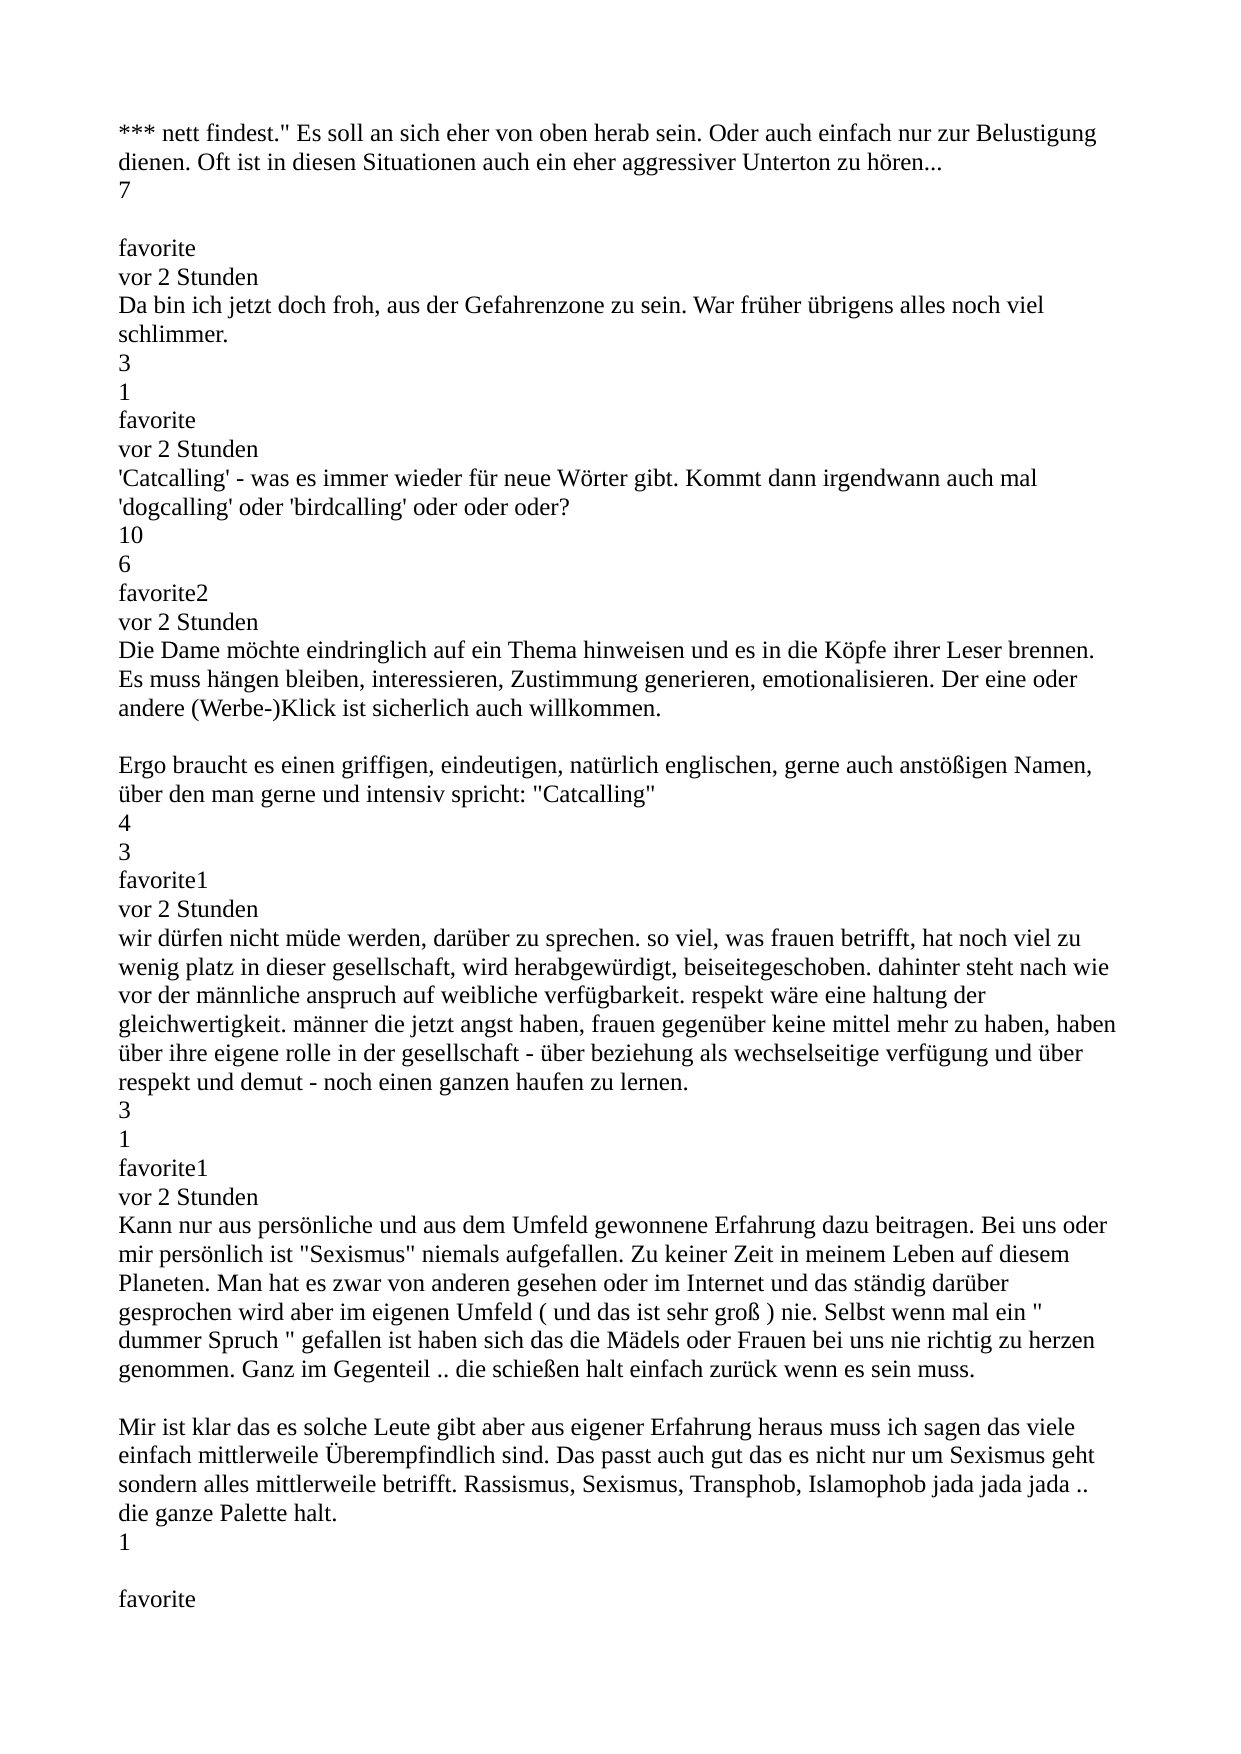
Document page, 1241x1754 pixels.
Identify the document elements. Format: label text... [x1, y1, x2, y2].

text vor 2 Stunden [118, 894, 1122, 923]
text Kann nur aus persönliche und aus dem Umfeld gewonnene Erfahrung dazu beitragen. Bei uns oder mir persönlich ist "Sexismus" niemals aufgefallen. Zu keiner Zeit in meinem Leben auf diesem Planeten. Man hat es zwar von anderen gesehen oder im Internet und das ständig darüber gesprochen wird aber im eigenen Umfeld ( und das ist sehr groß ) nie. Selbst wenn mal ein " dummer Spruch " gefallen ist haben sich das die Mädels oder Frauen bei uns nie richtig zu herzen genommen. Ganz im Gegenteil .. die schießen halt einfach zurück wenn es sein muss. [118, 1211, 1122, 1383]
text 'Catcalling' - was es immer wieder für neue Wörter gibt. Kommt dann irgendwann auch mal 'dogcalling' oder 'birdcalling' oder oder oder? [118, 463, 1122, 521]
text 3 [118, 1096, 1122, 1124]
text 10 [118, 521, 1122, 549]
text favorite2 [118, 578, 1122, 607]
text Da bin ich jetzt doch froh, aus der Gefahrenzone zu sein. War früher übrigens alles noch viel schlimmer. [118, 291, 1122, 348]
text vor 2 Stunden [118, 262, 1122, 291]
text favorite1 [118, 1153, 1122, 1182]
text 3 [118, 348, 1122, 377]
text Mir ist klar das es solche Leute gibt aber aus eigener Erfahrung heraus muss ich sagen das viele einfach mittlerweile Überempfindlich sind. Das passt auch gut das es nicht nur um Sexismus geht sondern alles mittlerweile betrifft. Rassismus, Sexismus, Transphob, Islamophob jada jada jada .. die ganze Palette halt. [118, 1412, 1122, 1527]
text 1 [118, 1527, 1122, 1556]
text favorite1 [118, 866, 1122, 894]
text vor 2 Stunden [118, 607, 1122, 636]
text 1 [118, 1124, 1122, 1153]
text favorite [118, 406, 1122, 434]
text 3 [118, 837, 1122, 866]
text favorite [118, 1584, 1122, 1613]
text vor 2 Stunden [118, 1182, 1122, 1211]
text 7 [118, 176, 1122, 204]
text *** nett findest." Es soll an sich eher von oben herab sein. Oder auch einfach nur zur Belustigung dienen. Oft ist in diesen Situationen auch ein eher aggressiver Unterton zu hören... [118, 118, 1122, 176]
text 1 [118, 377, 1122, 406]
text vor 2 Stunden [118, 434, 1122, 463]
text favorite [118, 233, 1122, 262]
text Die Dame möchte eindringlich auf ein Thema hinweisen und es in die Köpfe ihrer Leser brennen. Es muss hängen bleiben, interessieren, Zustimmung generieren, emotionalisieren. Der eine oder andere (Werbe-)Klick ist sicherlich auch willkommen. [118, 636, 1122, 722]
text 4 [118, 808, 1122, 837]
text 6 [118, 549, 1122, 578]
text Ergo braucht es einen griffigen, eindeutigen, natürlich englischen, gerne auch anstößigen Namen, über den man gerne und intensiv spricht: "Catcalling" [118, 751, 1122, 808]
text wir dürfen nicht müde werden, darüber zu sprechen. so viel, was frauen betrifft, hat noch viel zu wenig platz in dieser gesellschaft, wird herabgewürdigt, beiseitegeschoben. dahinter steht nach wie vor der männliche anspruch auf weibliche verfügbarkeit. respekt wäre eine haltung der gleichwertigkeit. männer die jetzt angst haben, frauen gegenüber keine mittel mehr zu haben, haben über ihre eigene rolle in der gesellschaft - über beziehung als wechselseitige verfügung und über respekt und demut - noch einen ganzen haufen zu lernen. [118, 923, 1122, 1096]
